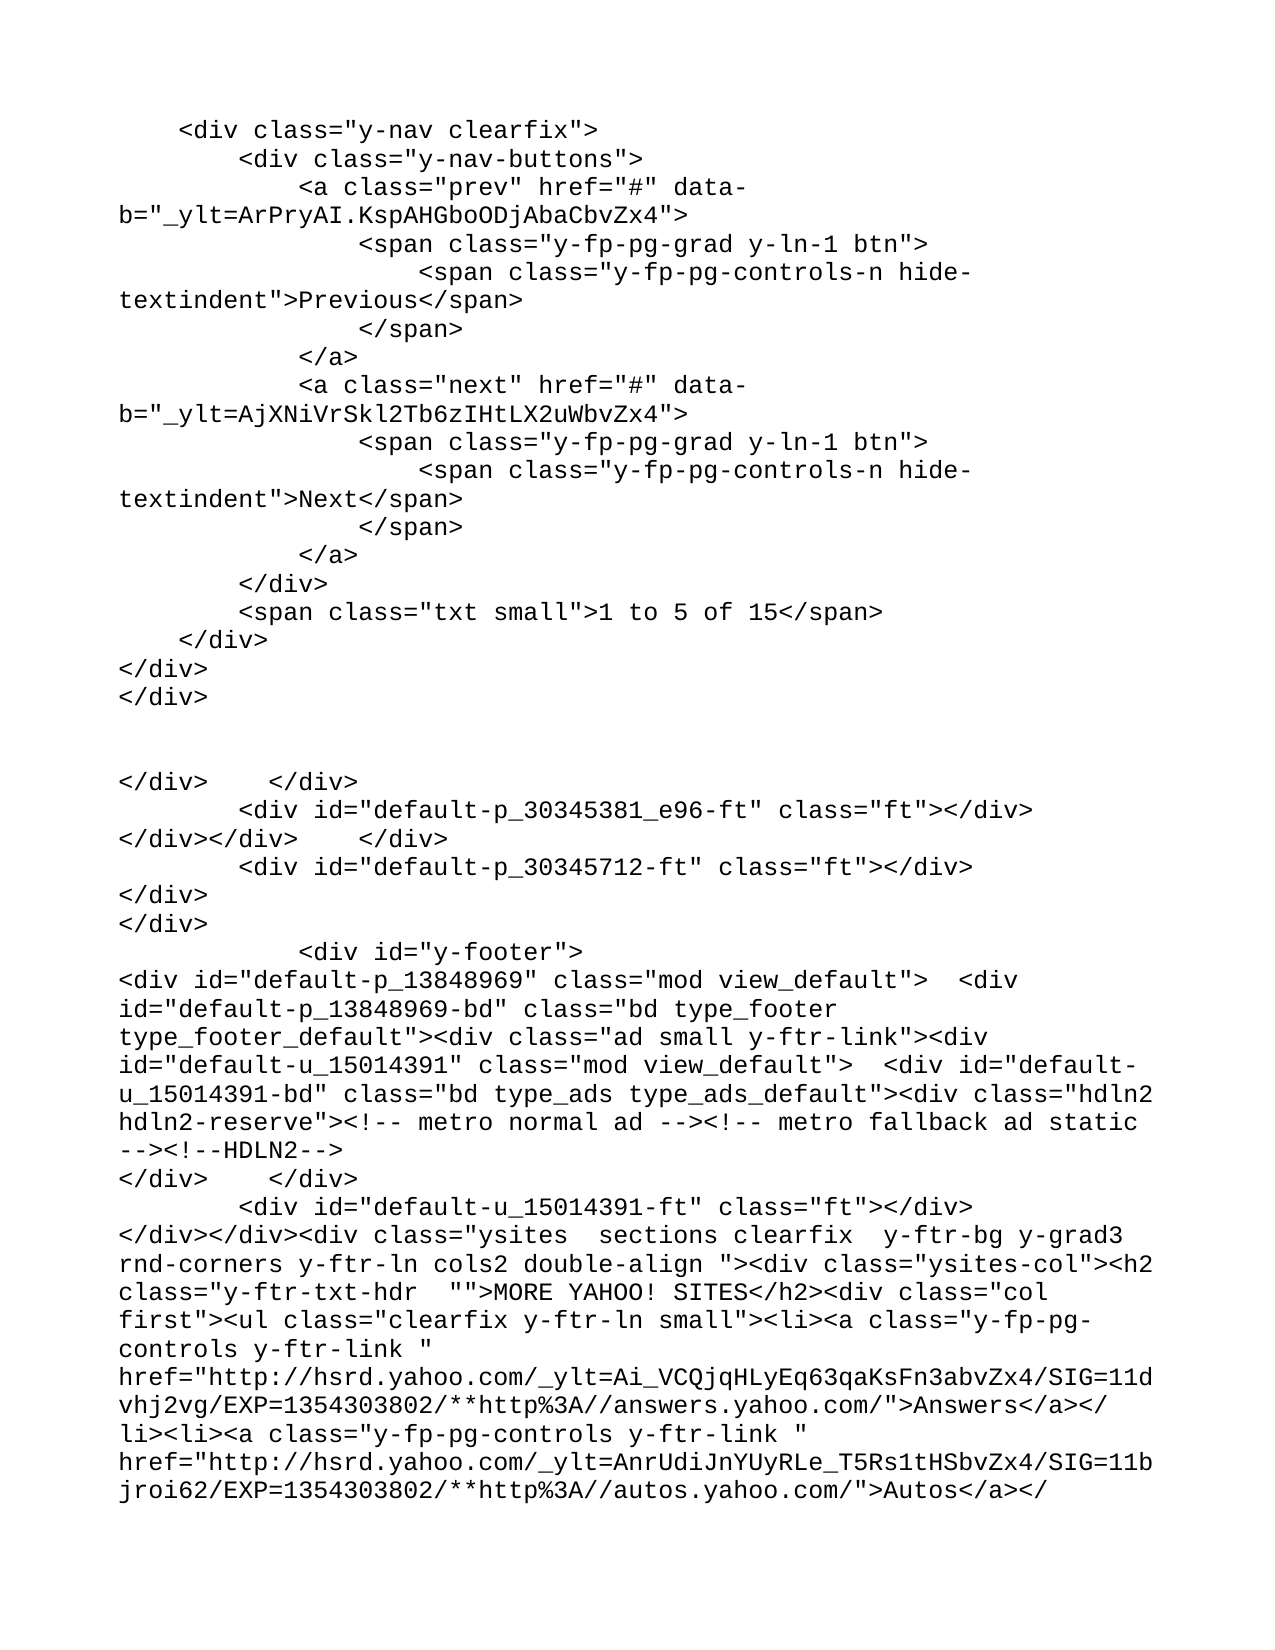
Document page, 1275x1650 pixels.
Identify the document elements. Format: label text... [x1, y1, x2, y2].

text <span class="y-fp-pg-grad y-ln-1 btn"> [118, 231, 1157, 260]
text <div id="default-p_13848969" class="mod view_default"> <div id="default-p_13848969-bd" class="bd type_footer type_footer_default"><div class="ad small y-ftr-link"><div id="default-u_15014391" class="mod view_default"> <div id="default-u_15014391-bd" class="bd type_ads type_ads_default"><div class="hdln2 hdln2-reserve"><!-- metro normal ad --><!-- metro fallback ad static --><!--HDLN2--> [118, 968, 1157, 1166]
text </div></div><div class="ysites sections clearfix y-ftr-bg y-grad3 rnd-corners y-ftr-ln cols2 double-align "><div class="ysites-col"><h2 class="y-ftr-txt-hdr "">MORE YAHOO! SITES</h2><div class="col first"><ul class="clearfix y-ftr-ln small"><li><a class="y-fp-pg-controls y-ftr-link " href="http://hsrd.yahoo.com/_ylt=Ai_VCQjqHLyEq63qaKsFn3abvZx4/SIG=11dvhj2vg/EXP=1354303802/**http%3A//answers.yahoo.com/">Answers</a></li><li><a class="y-fp-pg-controls y-ftr-link " href="http://hsrd.yahoo.com/_ylt=AnrUdiJnYUyRLe_T5Rs1tHSbvZx4/SIG=11bjroi62/EXP=1354303802/**http%3A//autos.yahoo.com/">Autos</a></ [118, 1223, 1157, 1506]
text <div class="y-nav-buttons"> [118, 146, 1157, 175]
text </div> [118, 911, 1157, 940]
text </span> [118, 515, 1157, 543]
text </div> </div> [118, 770, 1157, 798]
text </div> [118, 883, 1157, 911]
text <div id="y-footer"> [118, 940, 1157, 968]
text </span> [118, 316, 1157, 345]
text </div> </div> [118, 1166, 1157, 1195]
text </a> [118, 345, 1157, 373]
text <div id="default-p_30345381_e96-ft" class="ft"></div> [118, 798, 1157, 826]
text <span class="y-fp-pg-controls-n hide-textindent">Next</span> [118, 458, 1157, 515]
text </a> [118, 543, 1157, 571]
text <div class="y-nav clearfix"> [118, 118, 1157, 146]
text </div> [118, 628, 1157, 656]
text </div></div> </div> [118, 826, 1157, 855]
text <a class="prev" href="#" data-b="_ylt=ArPryAI.KspAHGboODjAbaCbvZx4"> [118, 175, 1157, 231]
text <div id="default-u_15014391-ft" class="ft"></div> [118, 1195, 1157, 1223]
text <a class="next" href="#" data-b="_ylt=AjXNiVrSkl2Tb6zIHtLX2uWbvZx4"> [118, 373, 1157, 430]
text </div> [118, 571, 1157, 600]
text </div> [118, 685, 1157, 713]
text <span class="txt small">1 to 5 of 15</span> [118, 600, 1157, 628]
text <div id="default-p_30345712-ft" class="ft"></div> [118, 855, 1157, 883]
text <span class="y-fp-pg-grad y-ln-1 btn"> [118, 430, 1157, 458]
text <span class="y-fp-pg-controls-n hide-textindent">Previous</span> [118, 260, 1157, 316]
text </div> [118, 656, 1157, 685]
